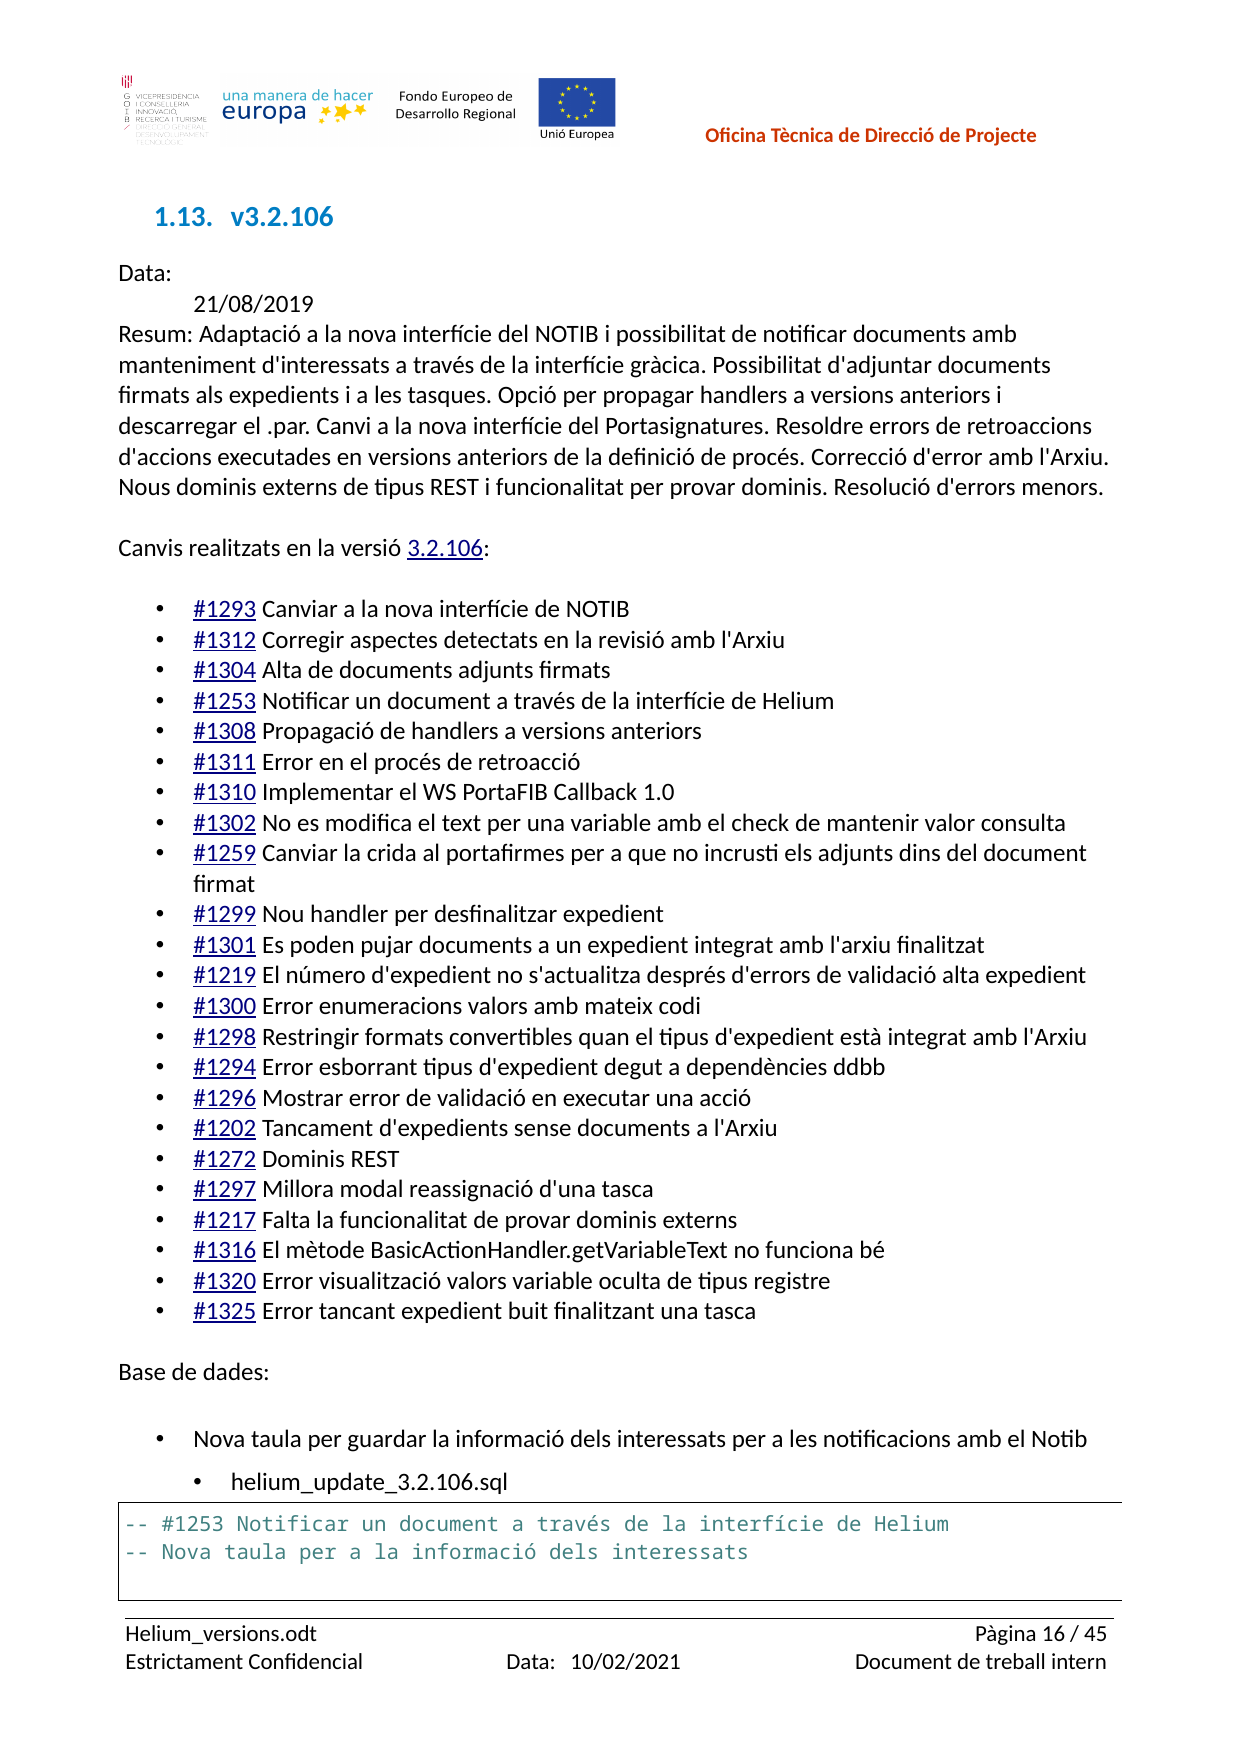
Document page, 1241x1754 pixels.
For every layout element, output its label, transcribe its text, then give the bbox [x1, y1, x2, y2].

subtitle v3.2.106 [153, 198, 1122, 234]
list #1219 El número d'expedient no s'actualitza després d'errors de validació alta expedient [156, 959, 1122, 990]
list #1311 Error en el procés de retroacció [156, 746, 1122, 776]
list Nova taula per guardar la informació dels interessats per a les notificacions amb el Notib [156, 1423, 1122, 1454]
list #1312 Corregir aspectes detectats en la revisió amb l'Arxiu [156, 624, 1122, 654]
text 21/08/2019 [118, 288, 1122, 319]
list #1302 No es modifica el text per una variable amb el check de mantenir valor consulta [156, 807, 1122, 837]
text Data: [118, 258, 1122, 288]
picture [118, 73, 213, 147]
list #1310 Implementar el WS PortaFIB Callback 1.0 [156, 776, 1122, 807]
list #1202 Tancament d'expedients sense documents a l'Arxiu [156, 1112, 1122, 1143]
list #1301 Es poden pujar documents a un expedient integrat amb l'arxiu finalitzat [156, 929, 1122, 959]
list #1308 Propagació de handlers a versions anteriors [156, 715, 1122, 746]
list #1298 Restringir formats convertibles quan el tipus d'expedient està integrat amb l'Arxiu [156, 1021, 1122, 1051]
list #1316 El mètode BasicActionHandler.getVariableText no funciona bé [156, 1234, 1122, 1265]
table_header -- #1253 Notificar un document a través de la interfície de Helium -- Nova taula per a la informació dels interessats [119, 1503, 1122, 1600]
list #1297 Millora modal reassignació d'una tasca [156, 1173, 1122, 1204]
list #1293 Canviar a la nova interfície de NOTIB [156, 593, 1122, 624]
list #1253 Notificar un document a través de la interfície de Helium [156, 685, 1122, 715]
picture [219, 73, 621, 147]
text Base de dades: [118, 1356, 1122, 1387]
list helium_update_3.2.106.sql [193, 1466, 1122, 1496]
list #1300 Error enumeracions valors amb mateix codi [156, 990, 1122, 1021]
list #1325 Error tancant expedient buit finalitzant una tasca [156, 1295, 1122, 1326]
list #1304 Alta de documents adjunts firmats [156, 654, 1122, 685]
list #1296 Mostrar error de validació en executar una acció [156, 1082, 1122, 1112]
list #1294 Error esborrant tipus d'expedient degut a dependències ddbb [156, 1051, 1122, 1082]
text Resum: Adaptació a la nova interfície del NOTIB i possibilitat de notificar documents amb manteniment d'interessats a través de la interfície gràcica. Possibilitat d'adjuntar documents firmats als expedients i a les tasques. Opció per propagar handlers a versions anteriors i descarregar el .par. Canvi a la nova interfície del Portasignatures. Resoldre errors de retroaccions d'accions executades en versions anteriors de la definició de procés. Correcció d'error amb l'Arxiu. Nous dominis externs de tipus REST i funcionalitat per provar dominis. Resolució d'errors menors. [118, 319, 1122, 502]
list #1320 Error visualització valors variable oculta de tipus registre [156, 1265, 1122, 1295]
list #1259 Canviar la crida al portafirmes per a que no incrusti els adjunts dins del document firmat [156, 837, 1122, 898]
list #1299 Nou handler per desfinalitzar expedient [156, 898, 1122, 929]
list #1217 Falta la funcionalitat de provar dominis externs [156, 1204, 1122, 1234]
text Canvis realitzats en la versió 3.2.106: [118, 532, 1122, 563]
list #1272 Dominis REST [156, 1143, 1122, 1173]
